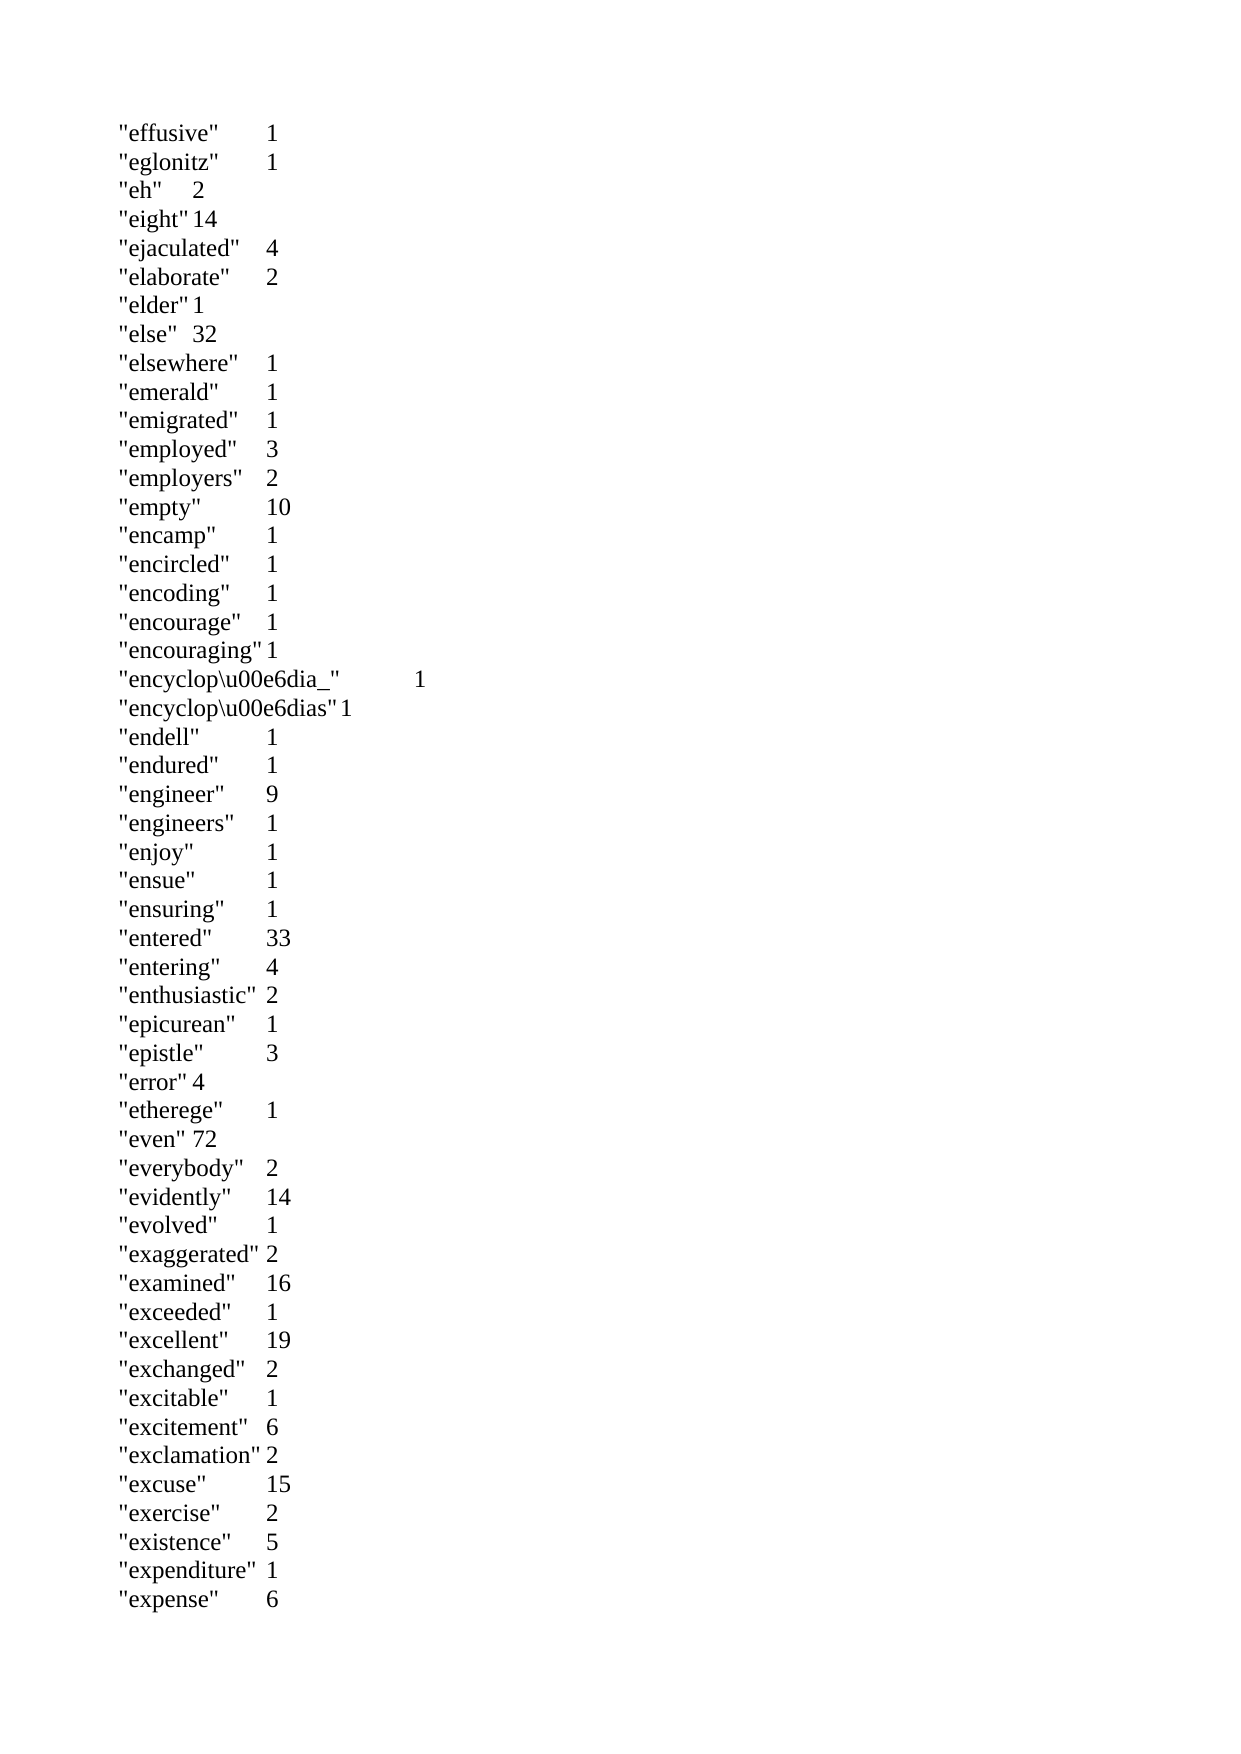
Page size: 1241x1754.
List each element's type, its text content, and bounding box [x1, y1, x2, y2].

text "employed" 3 [118, 434, 1122, 463]
text "encoding" 1 [118, 578, 1122, 607]
text "expense" 6 [118, 1584, 1122, 1613]
text "endured" 1 [118, 751, 1122, 779]
text "else" 32 [118, 319, 1122, 348]
text "examined" 16 [118, 1268, 1122, 1297]
text "ensue" 1 [118, 866, 1122, 894]
text "elder" 1 [118, 291, 1122, 319]
text "encyclop\u00e6dia_" 1 [118, 664, 1122, 693]
text "epicurean" 1 [118, 1009, 1122, 1038]
text "existence" 5 [118, 1527, 1122, 1556]
text "encouraging" 1 [118, 636, 1122, 664]
text "evidently" 14 [118, 1182, 1122, 1211]
text "excitement" 6 [118, 1412, 1122, 1441]
text "engineers" 1 [118, 808, 1122, 837]
text "excuse" 15 [118, 1469, 1122, 1498]
text "elsewhere" 1 [118, 348, 1122, 377]
text "enthusiastic" 2 [118, 981, 1122, 1009]
text "encourage" 1 [118, 607, 1122, 636]
text "eight" 14 [118, 204, 1122, 233]
text "emigrated" 1 [118, 406, 1122, 434]
text "eglonitz" 1 [118, 147, 1122, 176]
text "exercise" 2 [118, 1498, 1122, 1527]
text "etherege" 1 [118, 1096, 1122, 1124]
text "entering" 4 [118, 952, 1122, 981]
text "epistle" 3 [118, 1038, 1122, 1067]
text "even" 72 [118, 1124, 1122, 1153]
text "emerald" 1 [118, 377, 1122, 406]
text "effusive" 1 [118, 118, 1122, 147]
text "endell" 1 [118, 722, 1122, 751]
text "encamp" 1 [118, 521, 1122, 549]
text "exchanged" 2 [118, 1354, 1122, 1383]
text "excitable" 1 [118, 1383, 1122, 1412]
text "evolved" 1 [118, 1211, 1122, 1239]
text "eh" 2 [118, 176, 1122, 204]
text "entered" 33 [118, 923, 1122, 952]
text "exclamation" 2 [118, 1441, 1122, 1469]
text "empty" 10 [118, 492, 1122, 521]
text "everybody" 2 [118, 1153, 1122, 1182]
text "enjoy" 1 [118, 837, 1122, 866]
text "ejaculated" 4 [118, 233, 1122, 262]
text "engineer" 9 [118, 779, 1122, 808]
text "exceeded" 1 [118, 1297, 1122, 1326]
text "error" 4 [118, 1067, 1122, 1096]
text "ensuring" 1 [118, 894, 1122, 923]
text "encircled" 1 [118, 549, 1122, 578]
text "encyclop\u00e6dias" 1 [118, 693, 1122, 722]
text "expenditure" 1 [118, 1556, 1122, 1584]
text "elaborate" 2 [118, 262, 1122, 291]
text "exaggerated" 2 [118, 1239, 1122, 1268]
text "excellent" 19 [118, 1326, 1122, 1354]
text "employers" 2 [118, 463, 1122, 492]
